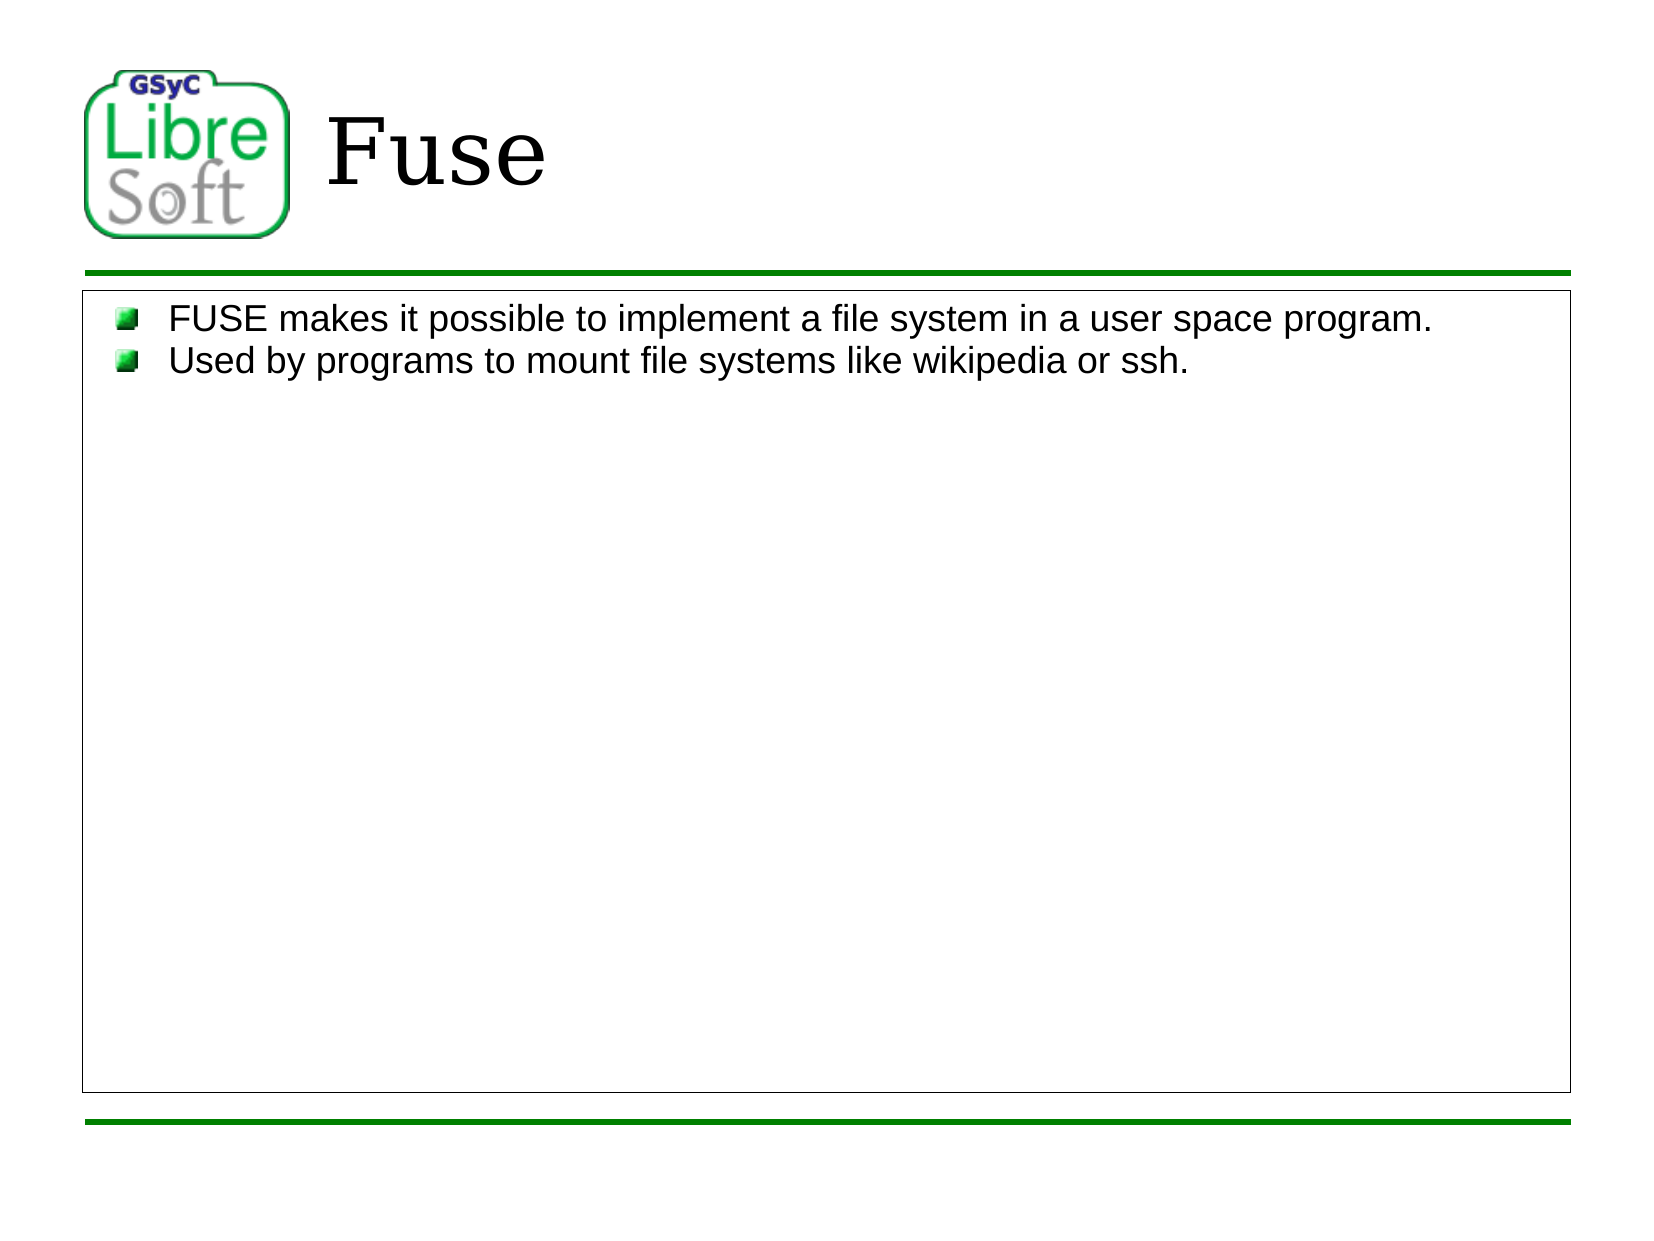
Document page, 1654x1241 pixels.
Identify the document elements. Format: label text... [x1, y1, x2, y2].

list FUSE makes it possible to implement a file system in a user space program. Used by programs to mount file systems like wikipedia or ssh. [82, 290, 1571, 1093]
picture [84, 70, 290, 239]
title Fuse [324, 49, 1571, 257]
